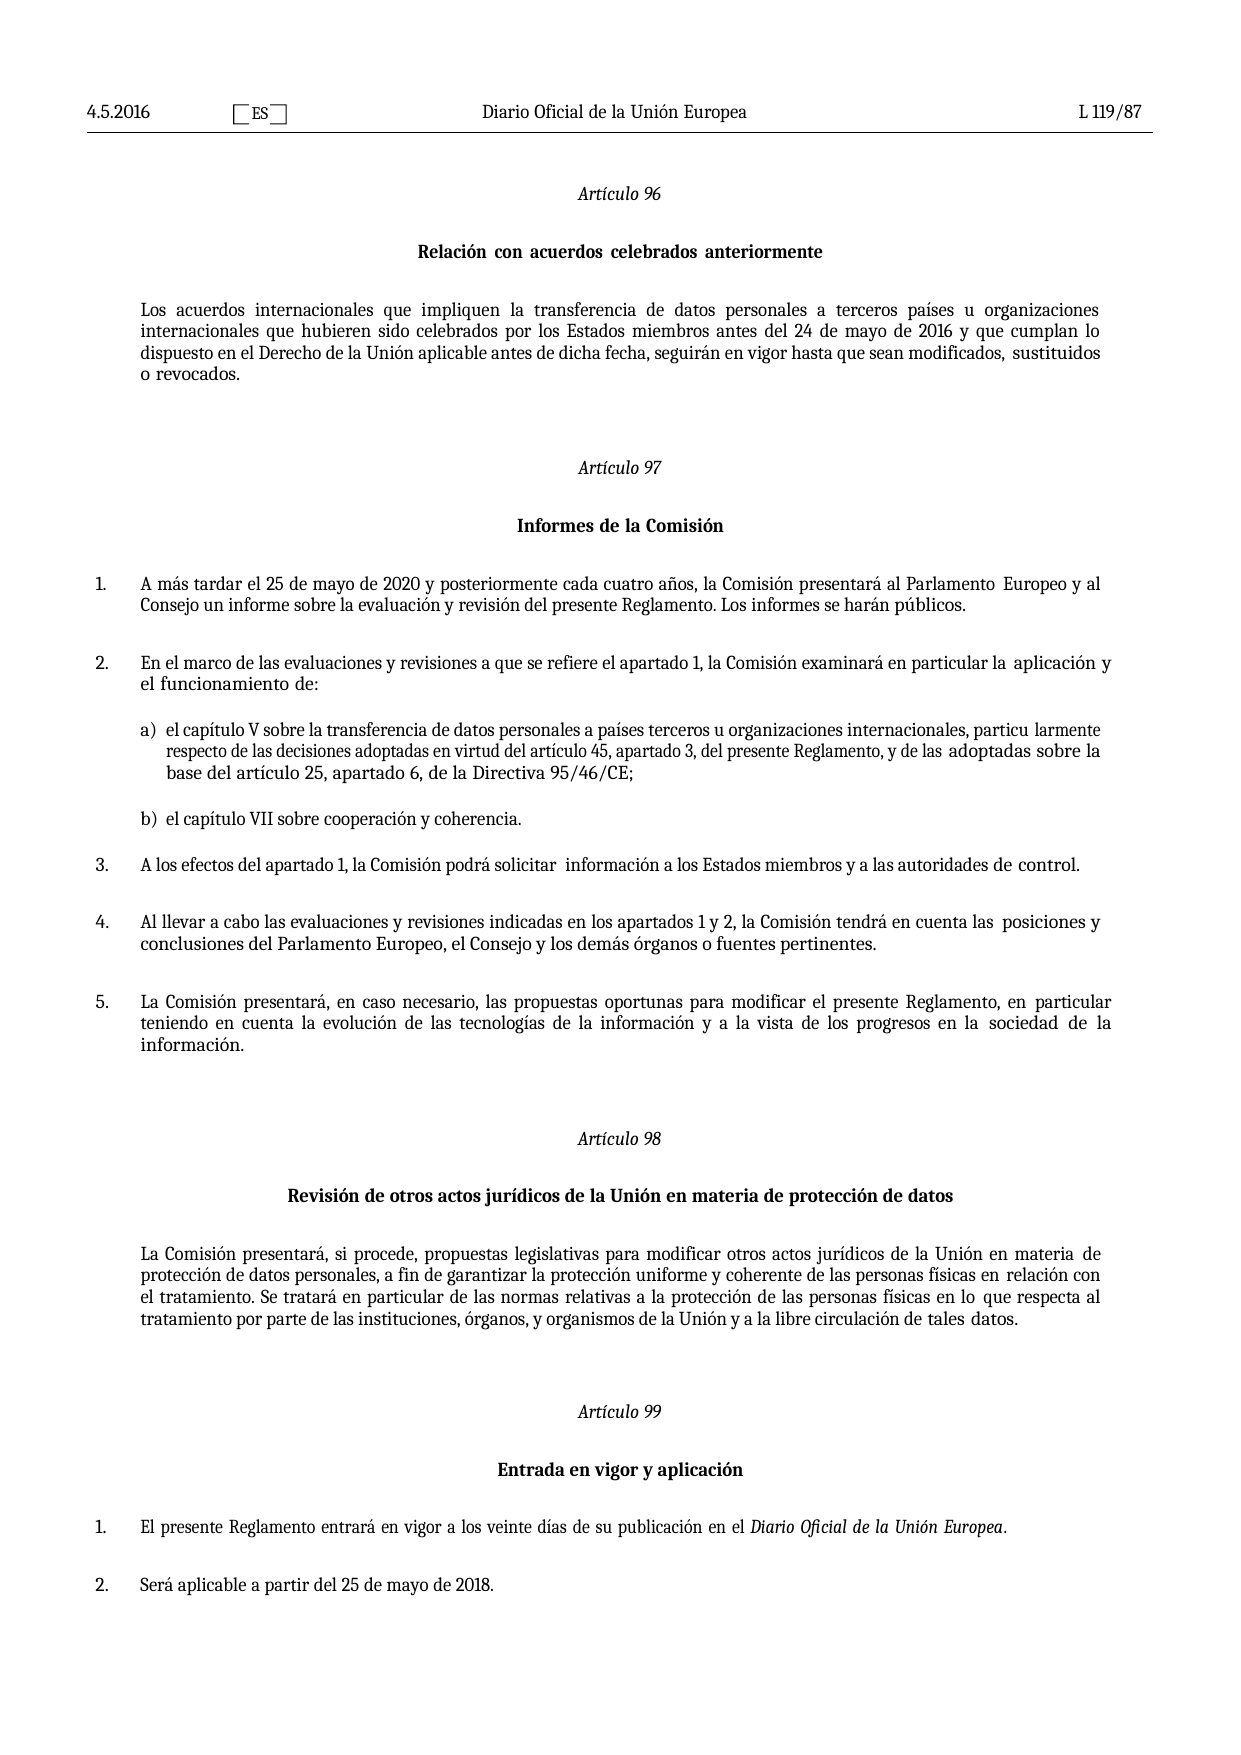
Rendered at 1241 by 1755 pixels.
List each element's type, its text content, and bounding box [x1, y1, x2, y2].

list El presente Reglamento entrará en vigor a los veinte días de su publicación en el Diario Oficial de la Unión Europea. [95, 1516, 1111, 1539]
subtitle Relación con acuerdos celebrados anteriormente [193, 240, 1047, 263]
text Artículo 99 [193, 1401, 1047, 1424]
text Artículo 97 [193, 457, 1047, 479]
list En el marco de las evaluaciones y revisiones a que se refiere el apartado 1, la Comisión examinará en particular la aplicación y el funcionamiento de: [129, 652, 1111, 695]
list A más tardar el 25 de mayo de 2020 y posteriormente cada cuatro años, la Comisión presentará al Parlamento Europeo y al Consejo un informe sobre la evaluación y revisión del presente Reglamento. Los informes se harán públicos. [129, 573, 1101, 616]
list Al llevar a cabo las evaluaciones y revisiones indicadas en los apartados 1 y 2, la Comisión tendrá en cuenta las posiciones y conclusiones del Parlamento Europeo, el Consejo y los demás órganos o fuentes pertinentes. [129, 912, 1101, 955]
list Será aplicable a partir del 25 de mayo de 2018. [95, 1574, 1111, 1597]
list A los efectos del apartado 1, la Comisión podrá solicitar información a los Estados miembros y a las autoridades de control. [129, 854, 1101, 876]
subtitle Revisión de otros actos jurídicos de la Unión en materia de protección de datos [193, 1184, 1047, 1207]
subtitle Informes de la Comisión [193, 514, 1047, 537]
text Artículo 98 [193, 1127, 1047, 1150]
text Los acuerdos internacionales que impliquen la transferencia de datos personales a terceros países u organizaciones internacionales que hubieren sido celebrados por los Estados miembros antes del 24 de mayo de 2016 y que cumplan lo dispuesto en el Derecho de la Unión aplicable antes de dicha fecha, seguirán en vigor hasta que sean modificados, sustituidos o revocados. [140, 299, 1101, 386]
text Artículo 96 [193, 183, 1047, 206]
subtitle Entrada en vigor y aplicación [193, 1459, 1047, 1481]
list La Comisión presentará, en caso necesario, las propuestas oportunas para modificar el presente Reglamento, en particular teniendo en cuenta la evolución de las tecnologías de la información y a la vista de los progresos en la sociedad de la información. [129, 991, 1111, 1056]
list el capítulo V sobre la transferencia de datos personales a países terceros u organizaciones internacionales, particu­ larmente respecto de las decisiones adoptadas en virtud del artículo 45, apartado 3, del presente Reglamento, y de las adoptadas sobre la base del artículo 25, apartado 6, de la Directiva 95/46/CE; [140, 719, 1101, 784]
text La Comisión presentará, si procede, propuestas legislativas para modificar otros actos jurídicos de la Unión en materia de protección de datos personales, a fin de garantizar la protección uniforme y coherente de las personas físicas en relación con el tratamiento. Se tratará en particular de las normas relativas a la protección de las personas físicas en lo que respecta al tratamiento por parte de las instituciones, órganos, y organismos de la Unión y a la libre circulación de tales datos. [140, 1243, 1101, 1330]
list el capítulo VII sobre cooperación y coherencia. [140, 807, 1111, 830]
